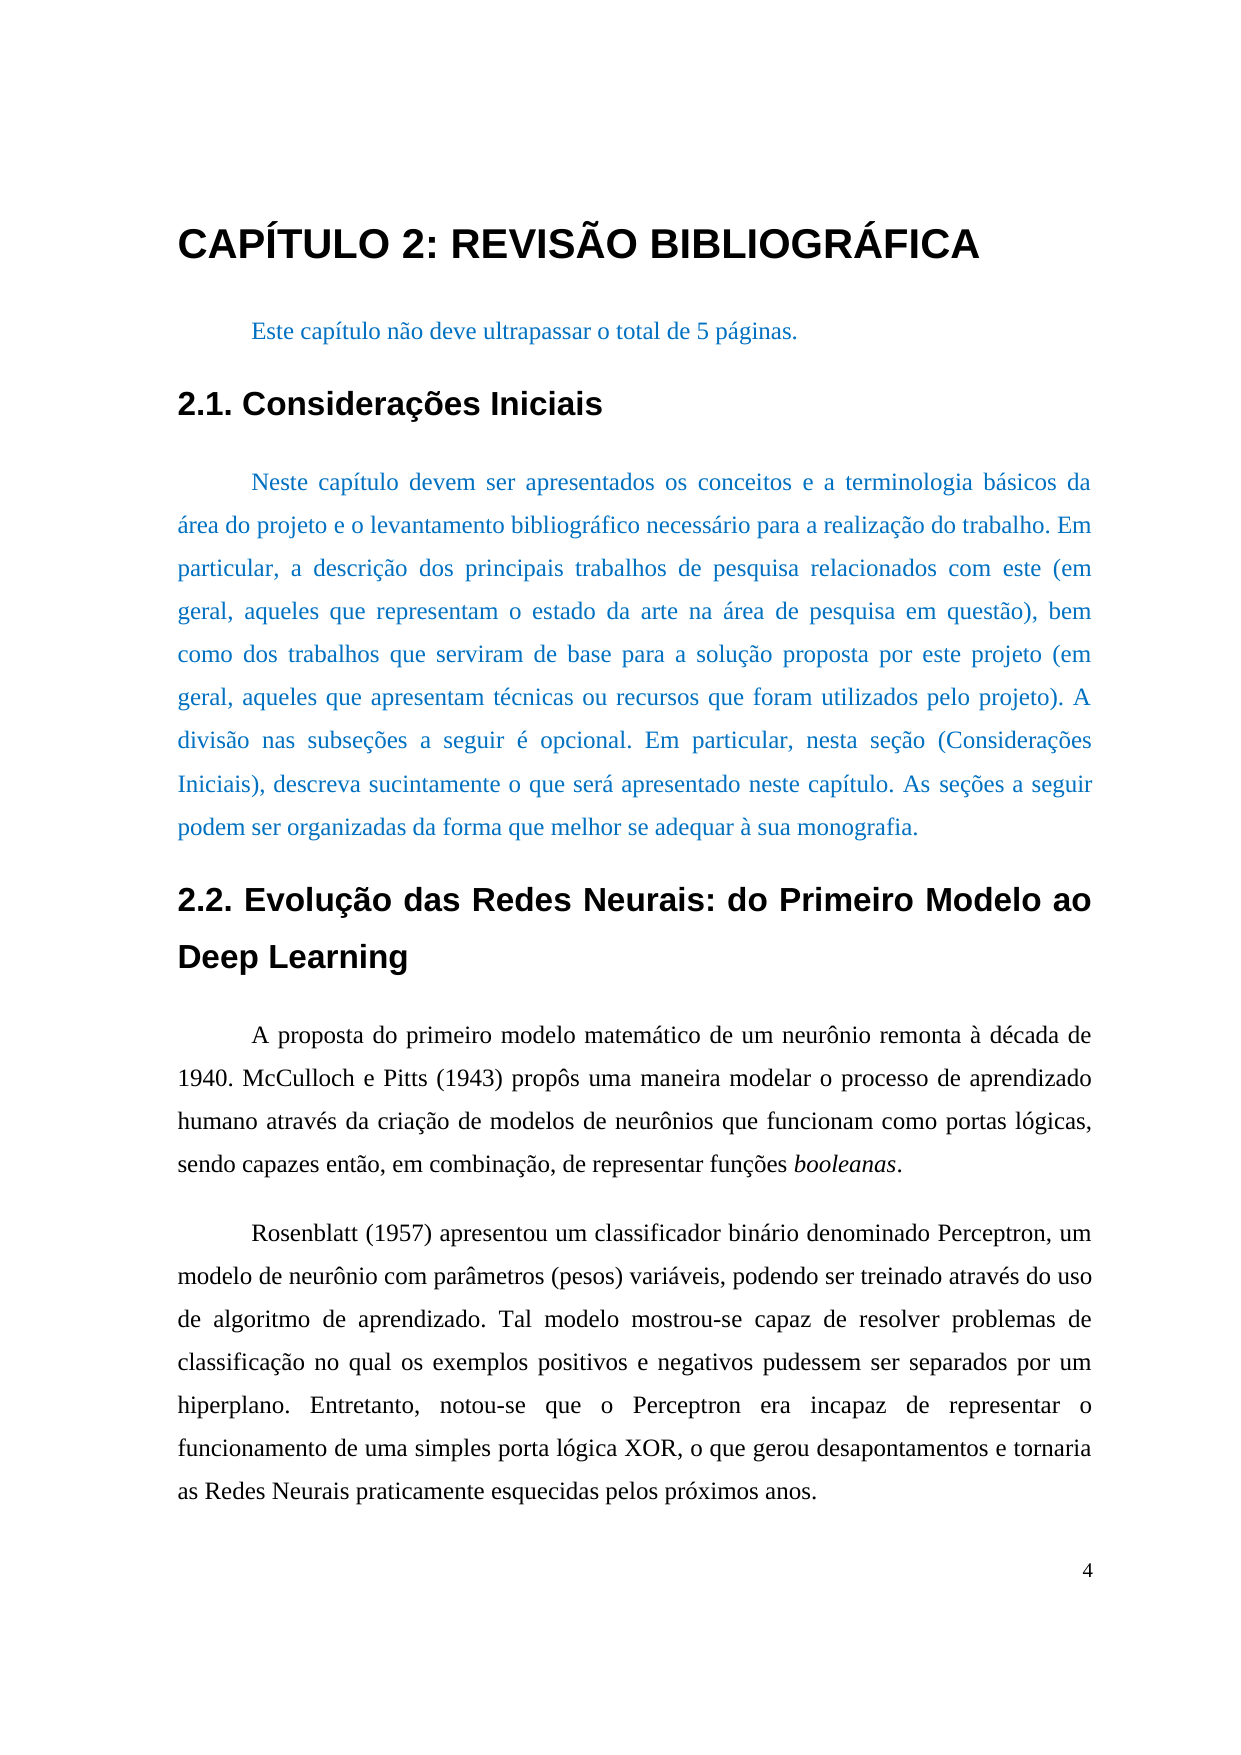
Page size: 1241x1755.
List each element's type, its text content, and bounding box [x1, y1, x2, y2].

subtitle CAPÍTULO 2: REVISÃO BIBLIOGRÁFICA [177, 219, 1093, 267]
text Neste capítulo devem ser apresentados os conceitos e a terminologia básicos da área do projeto e o levantamento bibliográfico necessário para a realização do trabalho. Em particular, a descrição dos principais trabalhos de pesquisa relacionados com este (em geral, aqueles que representam o estado da arte na área de pesquisa em questão), bem como dos trabalhos que serviram de base para a solução proposta por este projeto (em geral, aqueles que apresentam técnicas ou recursos que foram utilizados pelo projeto). A divisão nas subseções a seguir é opcional. Em particular, nesta seção (Considerações Iniciais), descreva sucintamente o que será apresentado neste capítulo. As seções a seguir podem ser organizadas da forma que melhor se adequar à sua monografia. [177, 467, 1093, 841]
text A proposta do primeiro modelo matemático de um neurônio remonta à década de 1940. McCulloch e Pitts (1943) propôs uma maneira modelar o processo de aprendizado humano através da criação de modelos de neurônios que funcionam como portas lógicas, sendo capazes então, em combinação, de representar funções booleanas. [177, 1020, 1093, 1178]
text Este capítulo não deve ultrapassar o total de 5 páginas. [177, 316, 1093, 345]
subtitle 2.2. Evolução das Redes Neurais: do Primeiro Modelo ao Deep Learning [177, 880, 1093, 976]
text Rosenblatt (1957) apresentou um classificador binário denominado Perceptron, um modelo de neurônio com parâmetros (pesos) variáveis, podendo ser treinado através do uso de algoritmo de aprendizado. Tal modelo mostrou-se capaz de resolver problemas de classificação no qual os exemplos positivos e negativos pudessem ser separados por um hiperplano. Entretanto, notou-se que o Perceptron era incapaz de representar o funcionamento de uma simples porta lógica XOR, o que gerou desapontamentos e tornaria as Redes Neurais praticamente esquecidas pelos próximos anos. [177, 1218, 1093, 1505]
subtitle 2.1. Considerações Iniciais [177, 384, 1093, 423]
